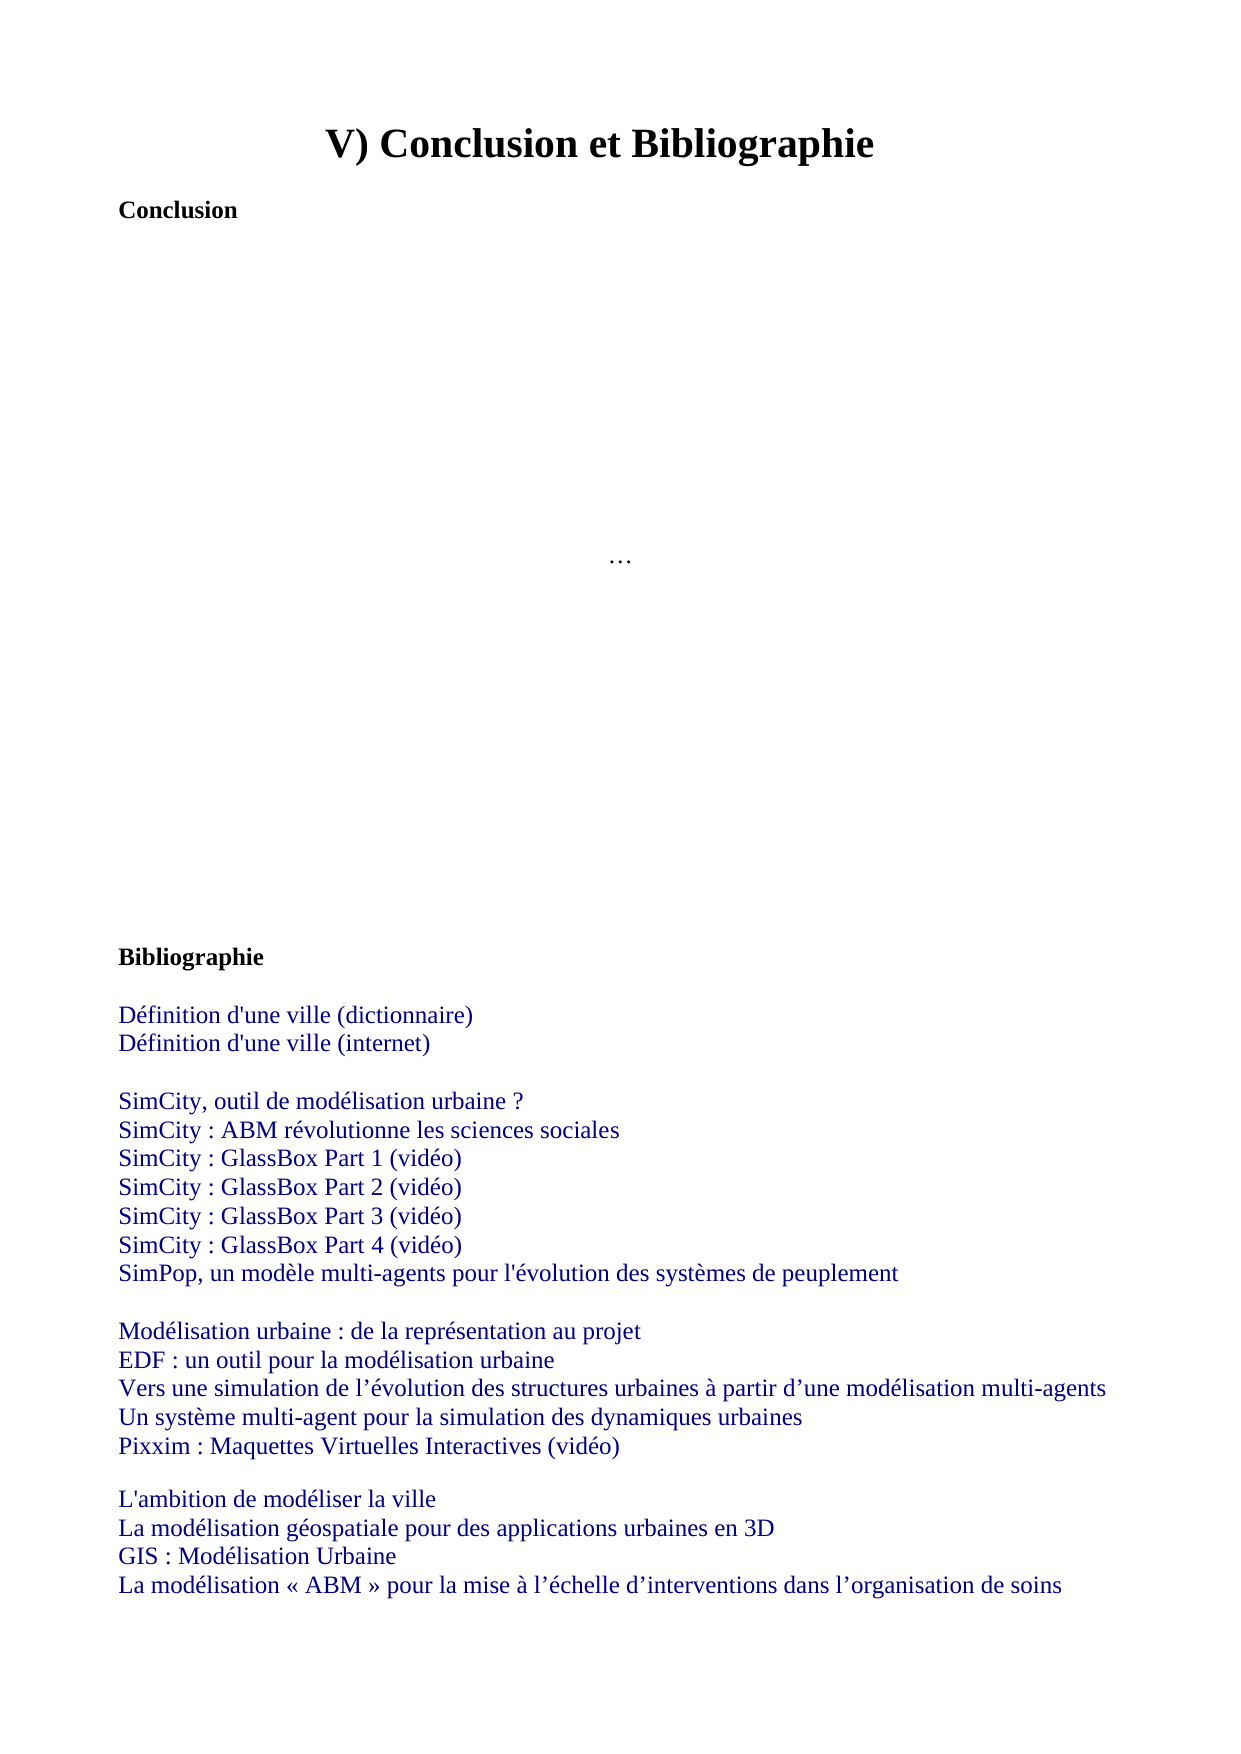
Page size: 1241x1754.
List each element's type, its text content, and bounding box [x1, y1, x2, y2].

text Vers une simulation de l’évolution des structures urbaines à partir d’une modélisation multi-agents [118, 1373, 1122, 1402]
text Bibliographie [118, 942, 1122, 971]
text EDF : un outil pour la modélisation urbaine [118, 1345, 1122, 1373]
text SimCity : GlassBox Part 2 (vidéo) [118, 1172, 1122, 1201]
text Modélisation urbaine : de la représentation au projet [118, 1316, 1122, 1345]
text La modélisation « ABM » pour la mise à l’échelle d’interventions dans l’organisation de soins [118, 1570, 1122, 1599]
text SimCity : GlassBox Part 1 (vidéo) [118, 1143, 1122, 1172]
text L'ambition de modéliser la ville [118, 1484, 1122, 1513]
text Définition d'une ville (dictionnaire) [118, 1000, 1122, 1028]
text V) Conclusion et Bibliographie [118, 118, 1122, 166]
text Conclusion [118, 195, 1122, 223]
text Définition d'une ville (internet) [118, 1028, 1122, 1057]
text La modélisation géospatiale pour des applications urbaines en 3D [118, 1513, 1122, 1541]
text SimCity : GlassBox Part 3 (vidéo) [118, 1201, 1122, 1230]
text SimCity : ABM révolutionne les sciences sociales [118, 1115, 1122, 1143]
text Un système multi-agent pour la simulation des dynamiques urbaines [118, 1402, 1122, 1431]
text SimCity : GlassBox Part 4 (vidéo) [118, 1230, 1122, 1258]
text … [118, 540, 1122, 568]
text SimCity, outil de modélisation urbaine ? [118, 1086, 1122, 1115]
text GIS : Modélisation Urbaine [118, 1541, 1122, 1570]
text Pixxim : Maquettes Virtuelles Interactives (vidéo) [118, 1431, 1122, 1460]
text SimPop, un modèle multi-agents pour l'évolution des systèmes de peuplement [118, 1258, 1122, 1287]
